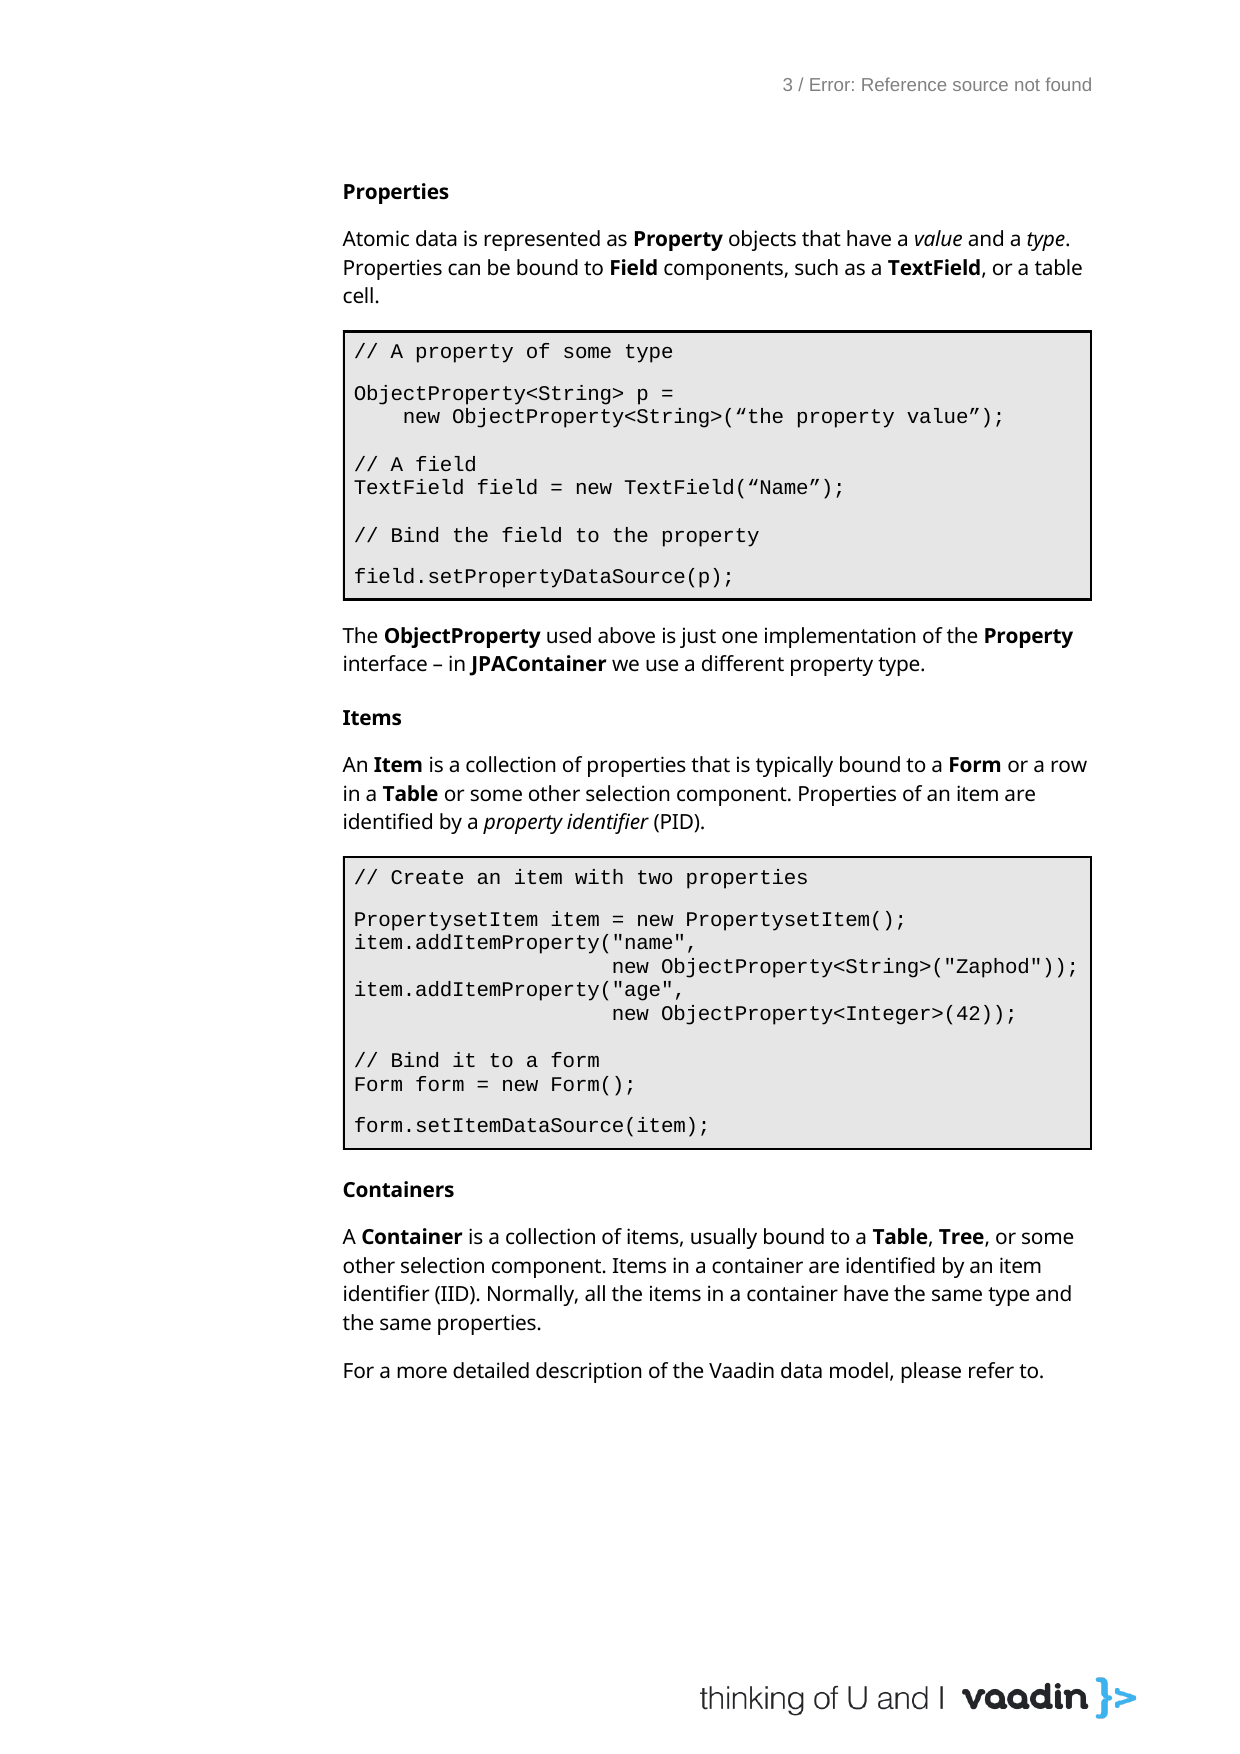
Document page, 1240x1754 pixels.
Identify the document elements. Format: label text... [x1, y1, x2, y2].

text Form form = new Form(); [345, 1074, 1090, 1107]
text item.addItemProperty("age", [345, 979, 1090, 1003]
text form.setItemDataSource(item); [345, 1107, 1090, 1148]
text // Bind it to a form [345, 1050, 1090, 1074]
text new ObjectProperty<String>(“the property value”); [345, 406, 1090, 430]
text PropertysetItem item = new PropertysetItem(); [345, 900, 1090, 932]
picture [699, 1673, 1139, 1721]
text // Create an item with two properties [345, 858, 1090, 900]
text field.setPropertyDataSource(p); [345, 557, 1090, 598]
text Atomic data is represented as Property objects that have a value and a type. Properties can be bound to Field components, such as a TextField, or a table cell. [342, 224, 1092, 310]
text ObjectProperty<String> p = [345, 374, 1090, 406]
text TextField field = new TextField(“Name”); [345, 477, 1090, 501]
text A Container is a collection of items, usually bound to a Table, Tree, or some other selection component. Items in a container are identified by an item identifier (IID). Normally, all the items in a container have the same type and the same properties. [342, 1222, 1092, 1336]
text The ObjectProperty used above is just one implementation of the Property interface – in JPAContainer we use a different property type. [342, 621, 1092, 678]
subtitle Containers [342, 1175, 1092, 1203]
text new ObjectProperty<String>("Zaphod")); [345, 956, 1090, 979]
subtitle Properties [342, 177, 1092, 206]
text item.addItemProperty("name", [345, 932, 1090, 956]
text // A property of some type [345, 333, 1090, 374]
text An Item is a collection of properties that is typically bound to a Form or a row in a Table or some other selection component. Properties of an item are identified by a property identifier (PID). [342, 750, 1092, 836]
subtitle Items [342, 703, 1092, 731]
text For a more detailed description of the Vaadin data model, please refer to. [342, 1357, 1092, 1385]
text // Bind the field to the property [345, 524, 1090, 557]
text new ObjectProperty<Integer>(42)); [345, 1003, 1090, 1027]
text // A field [345, 454, 1090, 477]
